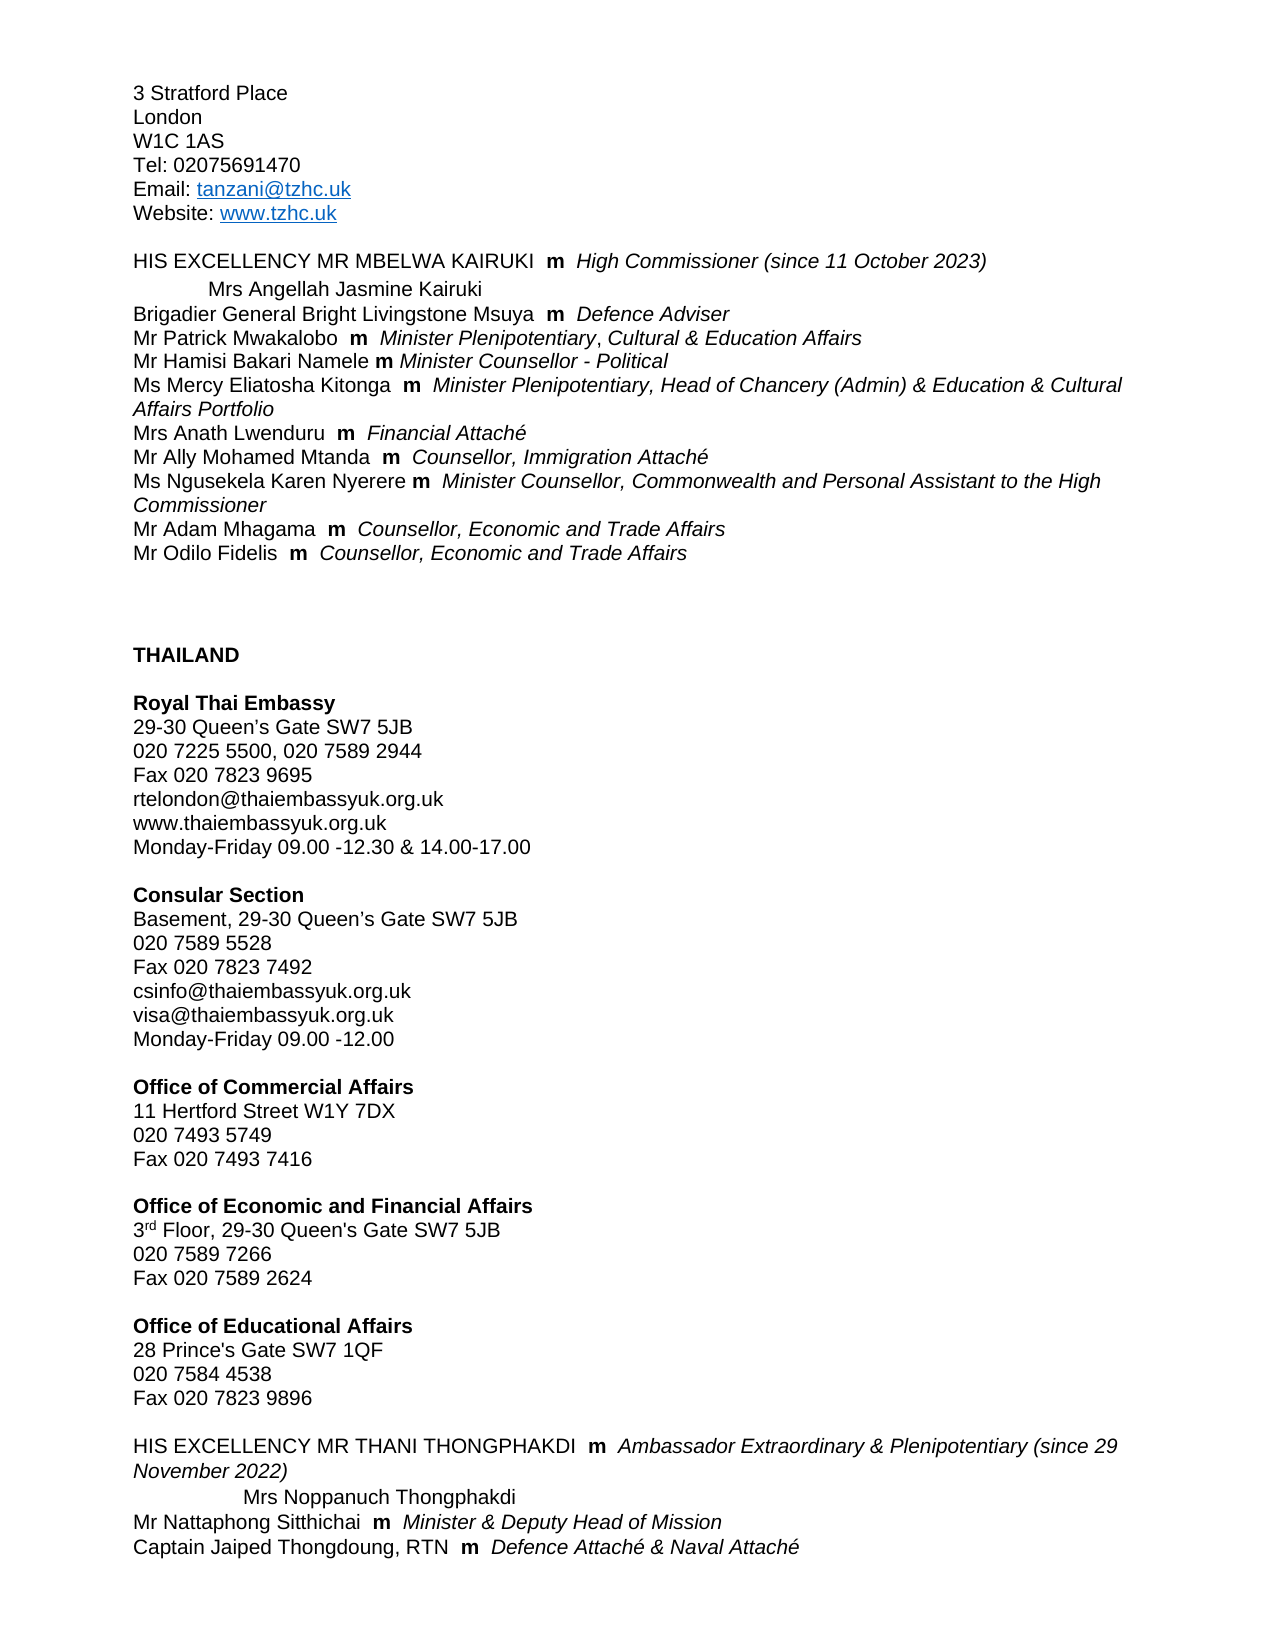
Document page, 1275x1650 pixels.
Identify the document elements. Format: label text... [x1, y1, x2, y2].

text Mr Nattaphong Sitthichai m Minister & Deputy Head of Mission [133, 1510, 1181, 1534]
text Ms Ngusekela Karen Nyerere m Minister Counsellor, Commonwealth and Personal Assistant to the High Commissioner [133, 469, 1181, 517]
text London [133, 105, 1181, 129]
subtitle Royal Thai Embassy [133, 691, 1181, 715]
text Email: tanzani@tzhc.uk [133, 177, 1181, 201]
text Mrs Angellah Jasmine Kairuki [133, 273, 1181, 301]
text 020 7584 4538 [133, 1362, 1181, 1386]
text Basement, 29-30 Queen’s Gate SW7 5JB [133, 907, 1181, 931]
text Mr Odilo Fidelis m Counsellor, Economic and Trade Affairs [133, 541, 1181, 565]
text Mrs Noppanuch Thongphakdi [133, 1484, 1181, 1508]
text Tel: 02075691470 [133, 153, 1181, 177]
text Captain Jaiped Thongdoung, RTN m Defence Attaché & Naval Attaché [133, 1535, 1181, 1559]
text Monday-Friday 09.00 -12.30 & 14.00-17.00 [133, 835, 1181, 859]
text HIS EXCELLENCY MR THANI THONGPHAKDI m Ambassador Extraordinary & Plenipotentiary (since 29 November 2022) [133, 1434, 1181, 1483]
text Mr Adam Mhagama m Counsellor, Economic and Trade Affairs [133, 517, 1181, 541]
subtitle Consular Section [133, 883, 1181, 907]
text visa@thaiembassyuk.org.uk [133, 1003, 1181, 1027]
text 020 7225 5500, 020 7589 2944 [133, 739, 1181, 763]
text Fax 020 7823 9695 [133, 763, 1181, 787]
text 11 Hertford Street W1Y 7DX [133, 1098, 1181, 1122]
text 3 Stratford Place [133, 81, 1181, 105]
text www.thaiembassyuk.org.uk [133, 811, 1181, 835]
text rtelondon@thaiembassyuk.org.uk [133, 787, 1181, 811]
text Monday-Friday 09.00 -12.00 [133, 1027, 1181, 1051]
text Mr Patrick Mwakalobo m Minister Plenipotentiary, Cultural & Education Affairs [133, 325, 1181, 349]
text Ms Mercy Eliatosha Kitonga m Minister Plenipotentiary, Head of Chancery (Admin) & Education & Cultural Affairs Portfolio [133, 373, 1181, 421]
text Office of Economic and Financial Affairs [133, 1194, 1181, 1218]
text Website: www.tzhc.uk [133, 201, 1181, 225]
text Brigadier General Bright Livingstone Msuya m Defence Adviser [133, 301, 1181, 325]
text Fax 020 7823 7492 [133, 955, 1181, 979]
text csinfo@thaiembassyuk.org.uk [133, 979, 1181, 1003]
text Fax 020 7823 9896 [133, 1386, 1181, 1410]
text 020 7589 5528 [133, 931, 1181, 955]
text Fax 020 7589 2624 [133, 1266, 1181, 1290]
text Mrs Anath Lwenduru m Financial Attaché [133, 421, 1181, 445]
text 28 Prince's Gate SW7 1QF [133, 1338, 1181, 1362]
text 020 7493 5749 [133, 1122, 1181, 1146]
text Office of Commercial Affairs [133, 1074, 1181, 1098]
text W1C 1AS [133, 129, 1181, 153]
text 29-30 Queen’s Gate SW7 5JB [133, 715, 1181, 739]
text Office of Educational Affairs [133, 1314, 1181, 1338]
text Fax 020 7493 7416 [133, 1146, 1181, 1170]
text Mr Ally Mohamed Mtanda m Counsellor, Immigration Attaché [133, 445, 1181, 469]
text 3rd Floor, 29-30 Queen's Gate SW7 5JB [133, 1218, 1181, 1242]
text 020 7589 7266 [133, 1242, 1181, 1266]
text HIS EXCELLENCY MR MBELWA KAIRUKI m High Commissioner (since 11 October 2023) [133, 249, 1181, 273]
text Mr Hamisi Bakari Namele m Minister Counsellor - Political [133, 349, 1181, 373]
text THAILAND [133, 643, 1181, 667]
